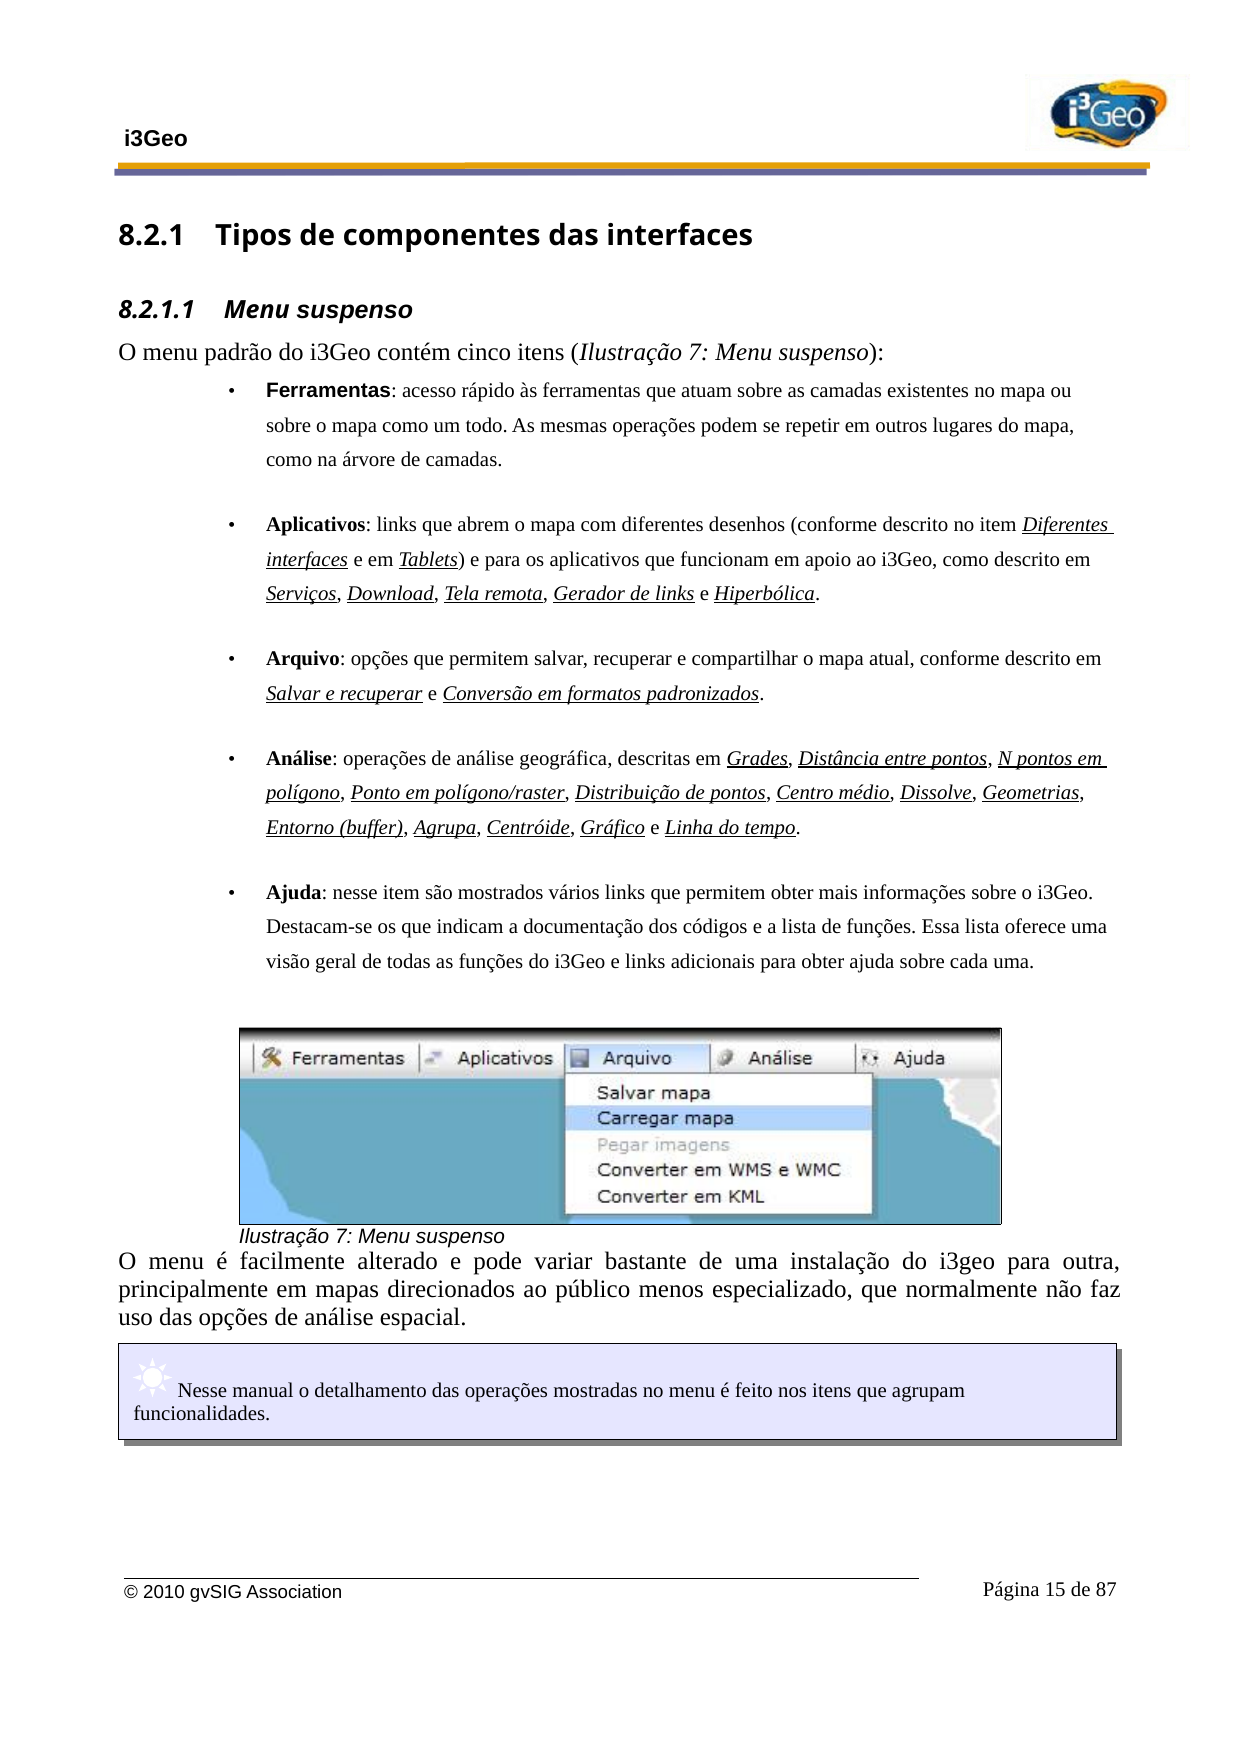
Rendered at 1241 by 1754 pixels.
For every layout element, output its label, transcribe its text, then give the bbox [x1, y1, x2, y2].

picture [164, 1374, 173, 1381]
subtitle Menu suspenso [118, 292, 1122, 326]
list Ajuda: nesse item são mostrados vários links que permitem obter mais informações sobre o i3Geo. Destacam-se os que indicam a documentação dos códigos e a lista de funções. Essa lista oferece uma visão geral de todas as funções do i3Geo e links adicionais para obter ajuda sobre cada uma. [228, 881, 1122, 973]
picture [149, 1358, 156, 1366]
picture [138, 1363, 167, 1392]
text Nesse manual o detalhamento das operações mostradas no menu é feito nos itens que agrupam funcionalidades. [119, 1344, 1116, 1439]
text Ilustração 7: Menu suspenso [239, 1225, 1001, 1247]
subtitle Tipos de componentes das interfaces [118, 214, 1122, 254]
list Aplicativos: links que abrem o mapa com diferentes desenhos (conforme descrito no item Diferentes interfaces e em Tablets) e para os aplicativos que funcionam em apoio ao i3Geo, como descrito em Serviços, Download, Tela remota, Gerador de links e Hiperbólica. [228, 513, 1122, 605]
text O menu padrão do i3Geo contém cinco itens (Ilustração 7: Menu suspenso): [118, 338, 1122, 366]
picture [240, 1029, 1001, 1224]
picture [133, 1374, 141, 1381]
text O menu é facilmente alterado e pode variar bastante de uma instalação do i3geo para outra, principalmente em mapas direcionados ao público menos especializado, que normalmente não faz uso das opções de análise espacial. [118, 1015, 1122, 1331]
list Ferramentas: acesso rápido às ferramentas que atuam sobre as camadas existentes no mapa ou sobre o mapa como um todo. As mesmas operações podem se repetir em outros lugares do mapa, como na árvore de camadas. [228, 378, 1122, 471]
list Arquivo: opções que permitem salvar, recuperar e compartilhar o mapa atual, conforme descrito em Salvar e recuperar e Conversão em formatos padronizados. [228, 647, 1122, 705]
picture [1025, 74, 1191, 151]
list Análise: operações de análise geográfica, descritas em Grades, Distância entre pontos, N pontos em polígono, Ponto em polígono/raster, Distribuição de pontos, Centro médio, Dissolve, Geometrias, Entorno (buffer), Agrupa, Centróide, Gráfico e Linha do tempo. [228, 747, 1122, 839]
picture [149, 1389, 156, 1398]
